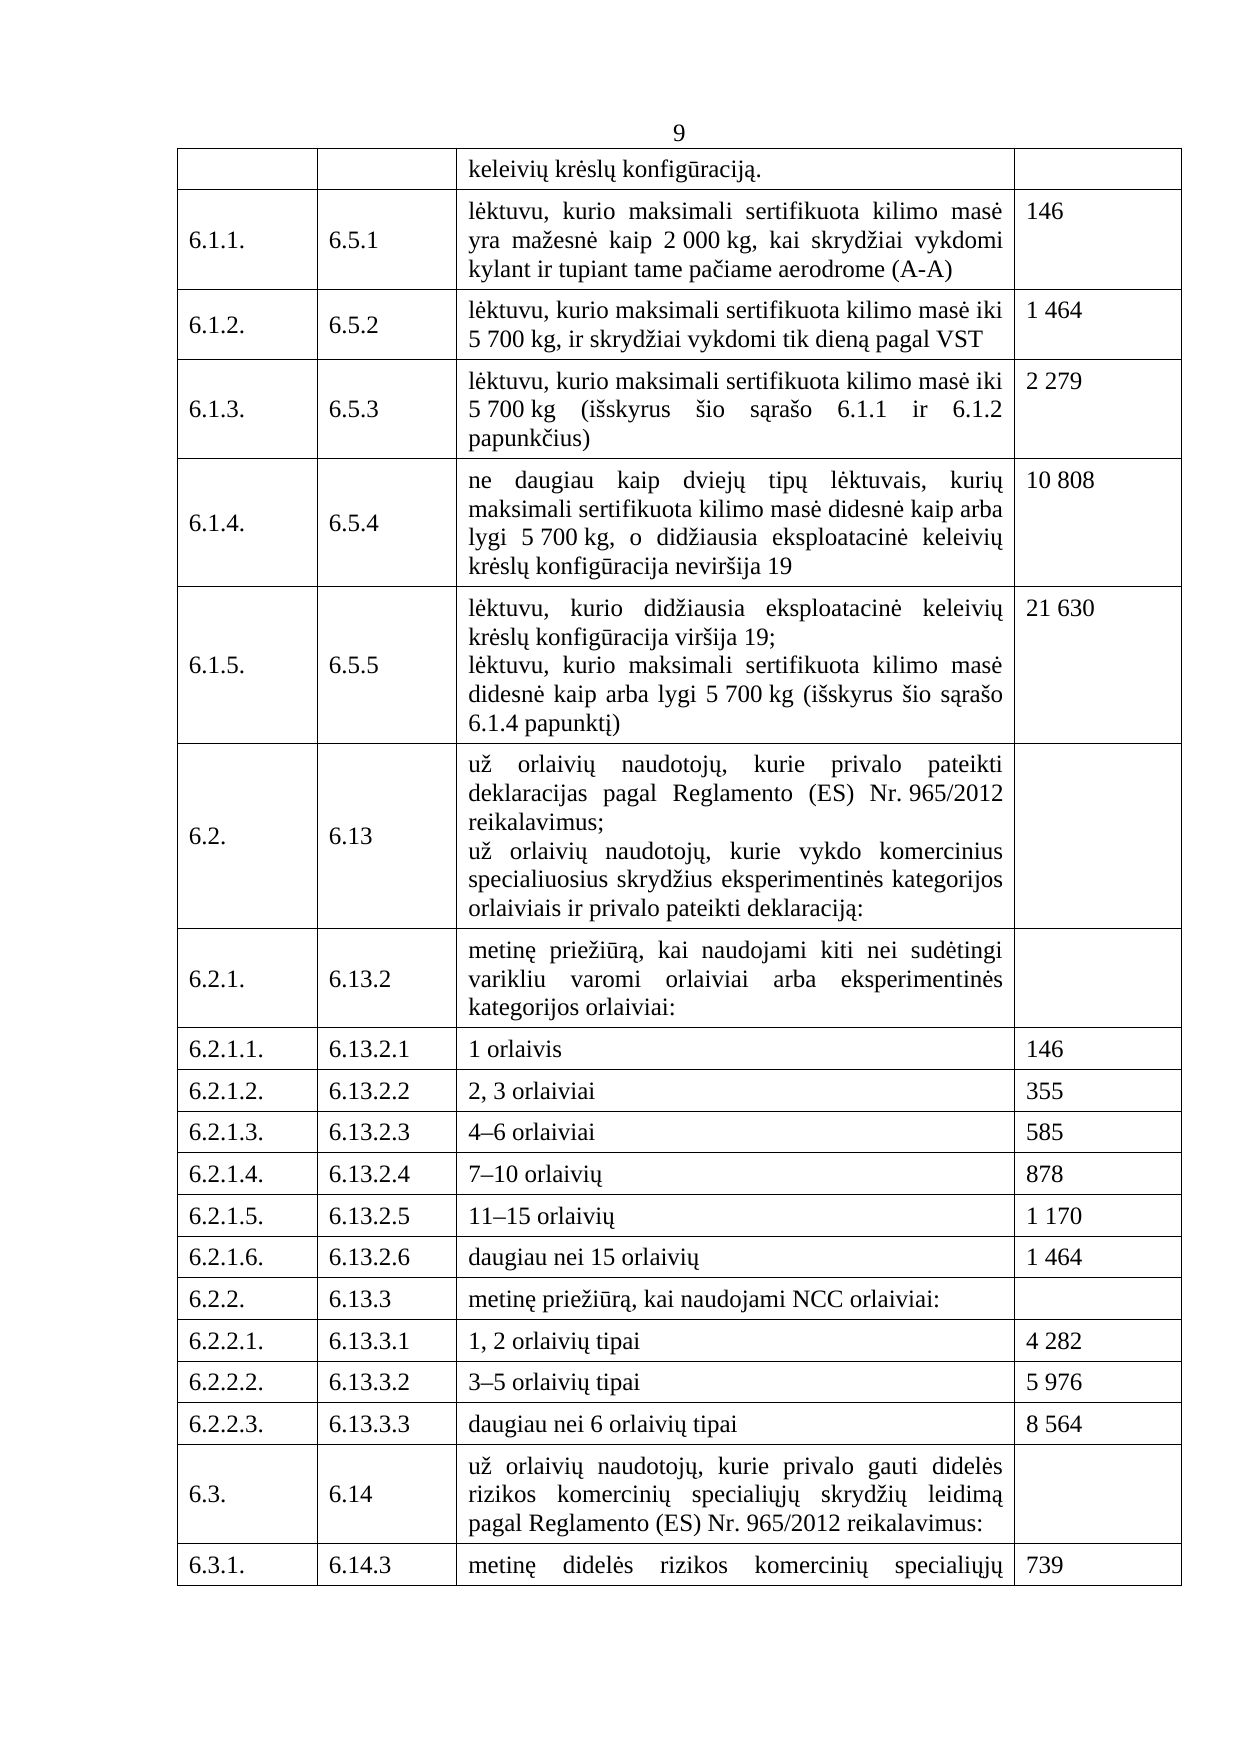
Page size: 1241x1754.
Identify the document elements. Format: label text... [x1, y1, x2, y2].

table_cell 6.5.2 [318, 290, 456, 359]
table_cell 21 630 [1015, 587, 1181, 743]
table_cell 1, 2 orlaivių tipai [457, 1320, 1014, 1361]
table_cell 878 [1015, 1153, 1181, 1194]
table_cell [1015, 1445, 1181, 1543]
table_cell 10 808 [1015, 459, 1181, 586]
table_cell 6.13.2.4 [318, 1153, 456, 1194]
table_cell 6.2.1.6. [178, 1237, 317, 1277]
table_cell lėktuvu, kurio maksimali sertifikuota kilimo masė iki 5 700 kg, ir skrydžiai vykdomi tik dieną pagal VST [457, 290, 1014, 359]
table_cell metinę priežiūrą, kai naudojami kiti nei sudėtingi varikliu varomi orlaiviai arba eksperimentinės kategorijos orlaiviai: [457, 929, 1014, 1027]
table_cell [1015, 149, 1181, 189]
table_cell 6.2.1.4. [178, 1153, 317, 1194]
table_cell 6.2.1.1. [178, 1028, 317, 1069]
table_cell 6.5.5 [318, 587, 456, 743]
table_cell lėktuvu, kurio didžiausia eksploatacinė keleivių krėslų konfigūracija viršija 19; lėktuvu, kurio maksimali sertifikuota kilimo masė didesnė kaip arba lygi 5 700 kg (išskyrus šio sąrašo 6.1.4 papunktį) [457, 587, 1014, 743]
table_cell ne daugiau kaip dviejų tipų lėktuvais, kurių maksimali sertifikuota kilimo masė didesnė kaip arba lygi 5 700 kg, o didžiausia eksploatacinė keleivių krėslų konfigūracija neviršija 19 [457, 459, 1014, 586]
table_cell 7–10 orlaivių [457, 1153, 1014, 1194]
table_cell 6.1.4. [178, 459, 317, 586]
table_cell 6.1.2. [178, 290, 317, 359]
table_cell 6.3.1. [178, 1544, 317, 1585]
table_cell 6.5.1 [318, 190, 456, 288]
table_cell 6.2.2.3. [178, 1403, 317, 1444]
table_cell 6.3. [178, 1445, 317, 1543]
table_cell 6.2.1.2. [178, 1070, 317, 1111]
table_cell 6.14 [318, 1445, 456, 1543]
table_cell 739 [1015, 1544, 1181, 1585]
table_cell 6.13.3 [318, 1278, 456, 1319]
table_cell 6.2.1.5. [178, 1195, 317, 1236]
table_cell 6.14.3 [318, 1544, 456, 1585]
table_cell 2 279 [1015, 360, 1181, 458]
table_cell 6.2.1. [178, 929, 317, 1027]
table_cell 6.5.3 [318, 360, 456, 458]
table_cell 11–15 orlaivių [457, 1195, 1014, 1236]
table_cell 6.5.4 [318, 459, 456, 586]
table_cell 6.13.2.6 [318, 1237, 456, 1277]
table_cell už orlaivių naudotojų, kurie privalo pateikti deklaracijas pagal Reglamento (ES) Nr. 965/2012 reikalavimus; už orlaivių naudotojų, kurie vykdo komercinius specialiuosius skrydžius eksperimentinės kategorijos orlaiviais ir privalo pateikti deklaraciją: [457, 744, 1014, 928]
table_cell 1 464 [1015, 1237, 1181, 1277]
table_cell 2, 3 orlaiviai [457, 1070, 1014, 1111]
table_cell keleivių krėslų konfigūraciją. [457, 149, 1014, 189]
table_cell 146 [1015, 1028, 1181, 1069]
table_cell 1 170 [1015, 1195, 1181, 1236]
table_cell 6.2.2.1. [178, 1320, 317, 1361]
table_cell metinę didelės rizikos komercinių specialiųjų [457, 1544, 1014, 1585]
table_cell [178, 149, 317, 189]
table_cell [1015, 744, 1181, 928]
table_cell 6.1.5. [178, 587, 317, 743]
table_cell [318, 149, 456, 189]
table_cell daugiau nei 6 orlaivių tipai [457, 1403, 1014, 1444]
table_cell 6.13.3.2 [318, 1362, 456, 1402]
table_cell 3–5 orlaivių tipai [457, 1362, 1014, 1402]
table_cell 6.2.1.3. [178, 1112, 317, 1152]
table_cell 6.2.2.2. [178, 1362, 317, 1402]
table_cell 146 [1015, 190, 1181, 288]
table_cell 1 464 [1015, 290, 1181, 359]
table_cell už orlaivių naudotojų, kurie privalo gauti didelės rizikos komercinių specialiųjų skrydžių leidimą pagal Reglamento (ES) Nr. 965/2012 reikalavimus: [457, 1445, 1014, 1543]
table_cell [1015, 1278, 1181, 1319]
table_cell 4–6 orlaiviai [457, 1112, 1014, 1152]
table_cell 6.13.2.1 [318, 1028, 456, 1069]
table_cell 6.13.2.2 [318, 1070, 456, 1111]
table_cell 6.2.2. [178, 1278, 317, 1319]
table_cell 8 564 [1015, 1403, 1181, 1444]
table_cell 4 282 [1015, 1320, 1181, 1361]
table_cell 6.13.2.3 [318, 1112, 456, 1152]
table_cell lėktuvu, kurio maksimali sertifikuota kilimo masė iki 5 700 kg (išskyrus šio sąrašo 6.1.1 ir 6.1.2 papunkčius) [457, 360, 1014, 458]
table_cell lėktuvu, kurio maksimali sertifikuota kilimo masė yra mažesnė kaip 2 000 kg, kai skrydžiai vykdomi kylant ir tupiant tame pačiame aerodrome (A-A) [457, 190, 1014, 288]
table_cell 355 [1015, 1070, 1181, 1111]
table_cell 1 orlaivis [457, 1028, 1014, 1069]
table_cell 6.13.2.5 [318, 1195, 456, 1236]
table_cell metinę priežiūrą, kai naudojami NCC orlaiviai: [457, 1278, 1014, 1319]
table_cell 6.13.2 [318, 929, 456, 1027]
table_cell 6.13.3.1 [318, 1320, 456, 1361]
table_cell 5 976 [1015, 1362, 1181, 1402]
table_cell 6.2. [178, 744, 317, 928]
table_cell 6.1.1. [178, 190, 317, 288]
table_cell daugiau nei 15 orlaivių [457, 1237, 1014, 1277]
table_cell 6.1.3. [178, 360, 317, 458]
table_cell [1015, 929, 1181, 1027]
table_cell 6.13 [318, 744, 456, 928]
table_cell 585 [1015, 1112, 1181, 1152]
table_cell 6.13.3.3 [318, 1403, 456, 1444]
